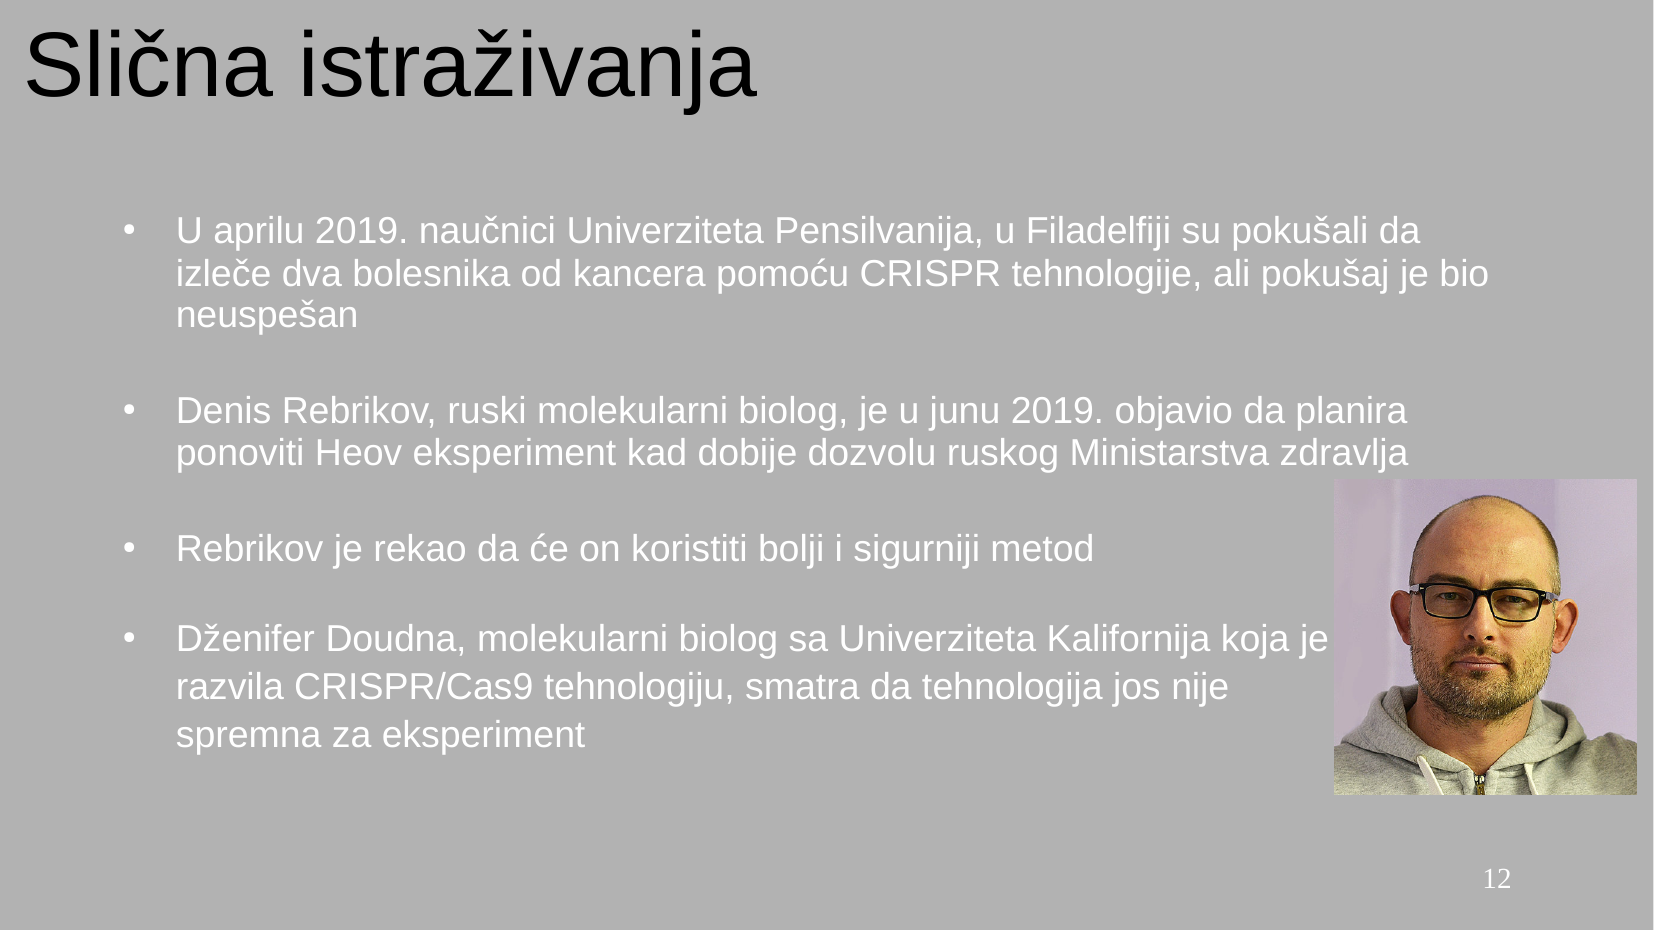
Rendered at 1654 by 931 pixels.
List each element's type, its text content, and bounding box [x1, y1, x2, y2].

title Slična istraživanja [23, 11, 1589, 119]
picture [1334, 479, 1637, 796]
list U aprilu 2019. naučnici Univerziteta Pensilvanija, u Filadelfiji su pokušali da izleče dva bolesnika od kancera pomoću CRISPR tehnologije, ali pokušaj je bio neuspešan Denis Rebrikov, ruski molekularni biolog, je u junu 2019. objavio da planira ponoviti Heov eksperiment kad dobije dozvolu ruskog Ministarstva zdravlja Rebrikov je rekao da će on koristiti bolji i sigurniji metod Dženifer Doudna, molekularni biolog sa Univerziteta Kalifornija koja je razvila CRISPR/Cas9 tehnologiju, smatra da tehnologija jos nije spremna za eksperiment [105, 210, 1501, 796]
